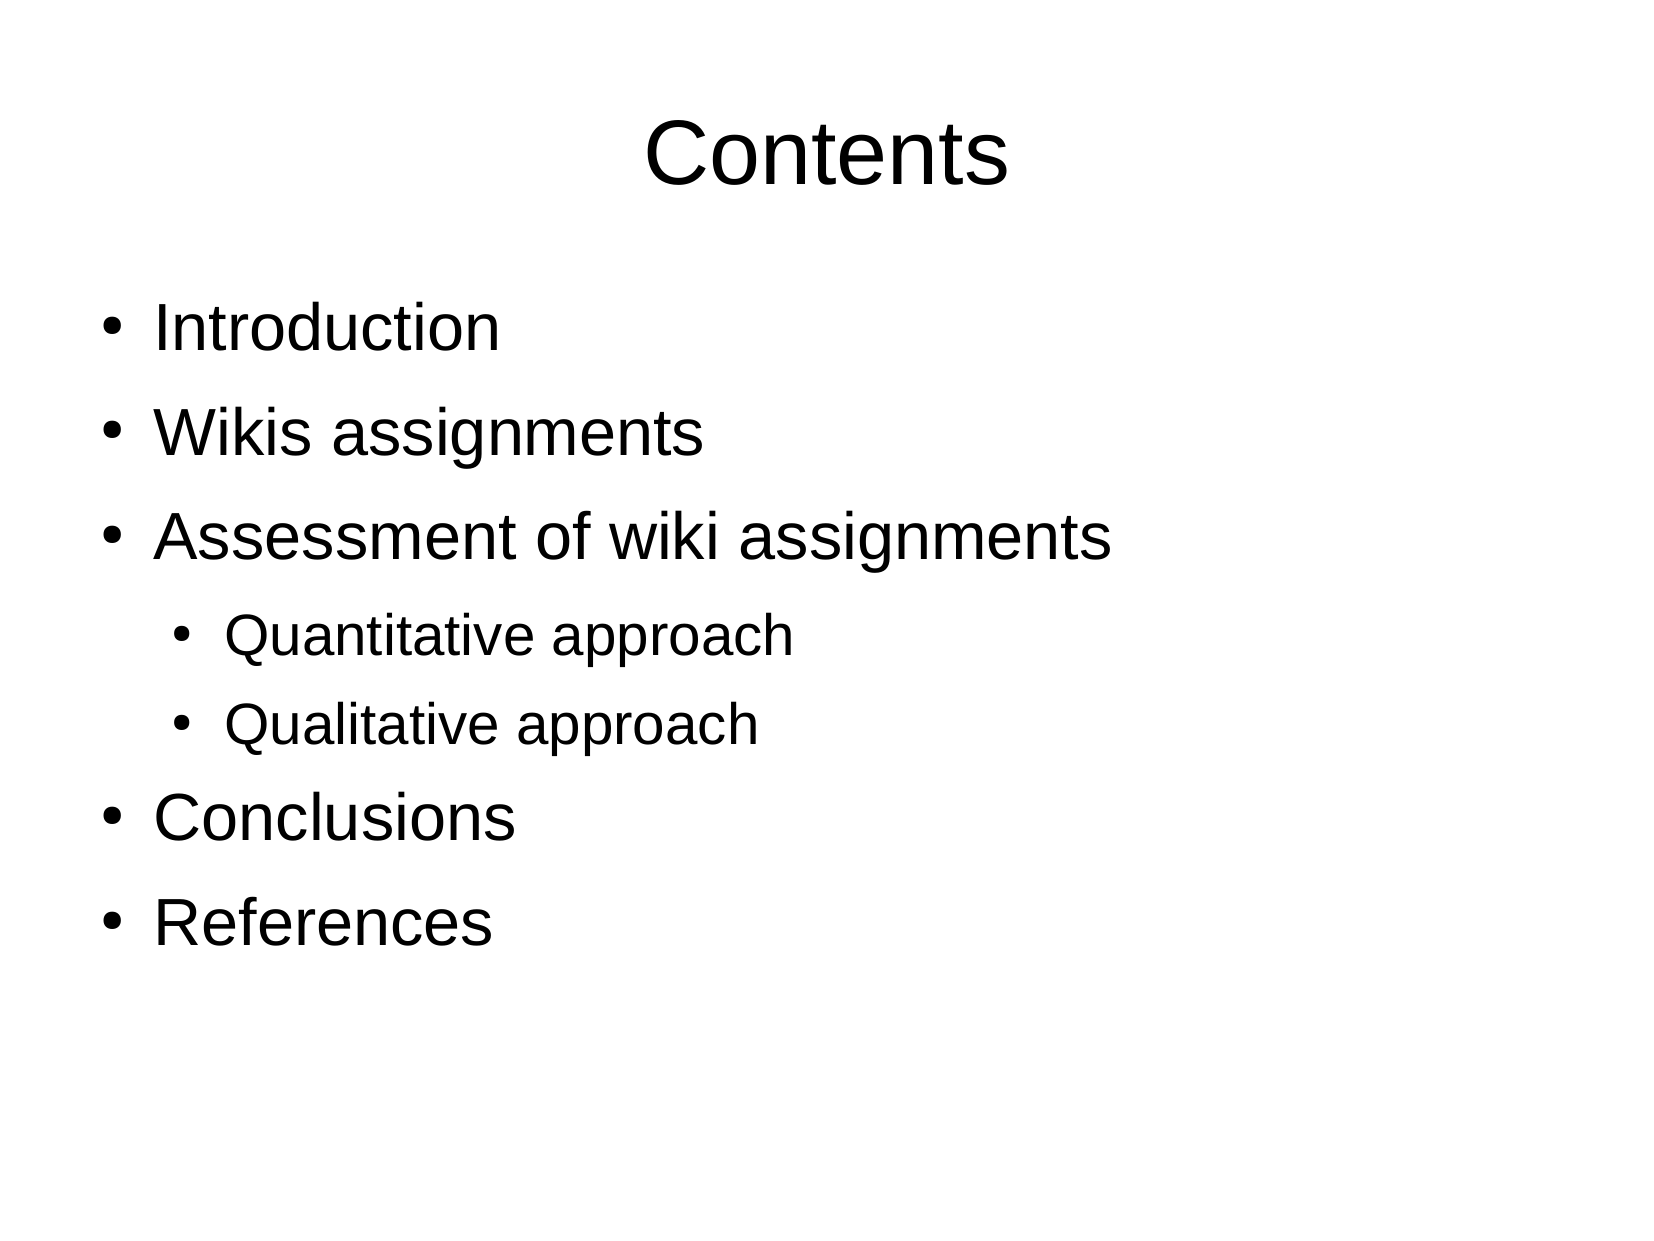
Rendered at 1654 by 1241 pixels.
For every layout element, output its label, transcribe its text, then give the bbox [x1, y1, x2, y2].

list Introduction Wikis assignments Assessment of wiki assignments Quantitative approach Qualitative approach Conclusions References [82, 290, 1571, 1109]
title Contents [82, 49, 1571, 257]
